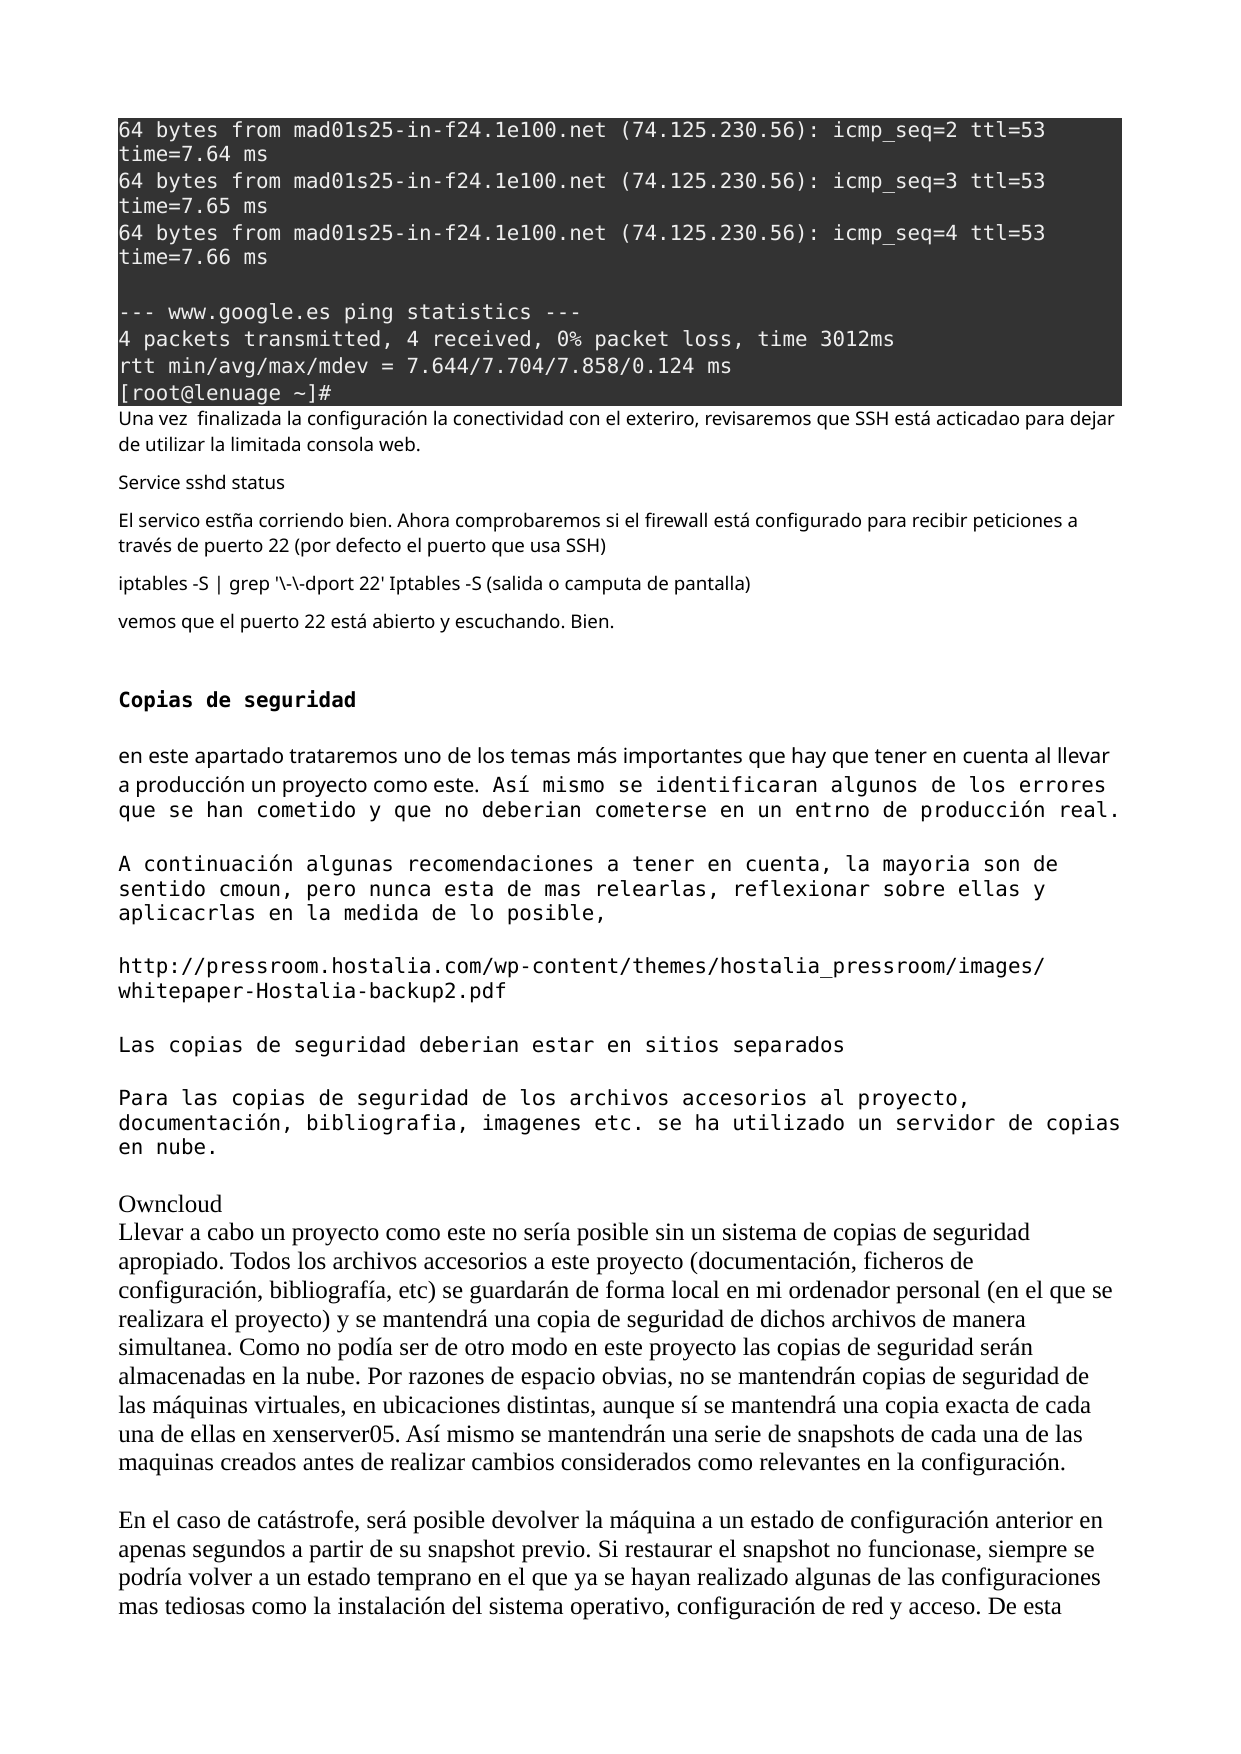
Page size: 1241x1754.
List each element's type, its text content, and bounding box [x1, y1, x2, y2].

text A continuación algunas recomendaciones a tener en cuenta, la mayoria son de sentido cmoun, pero nunca esta de mas relearlas, reflexionar sobre ellas y aplicacrlas en la medida de lo posible, [118, 852, 1122, 925]
text Service sshd status [118, 469, 1122, 494]
text El servico estña corriendo bien. Ahora comprobaremos si el firewall está configurado para recibir peticiones a través de puerto 22 (por defecto el puerto que usa SSH) [118, 507, 1122, 558]
text Copias de seguridad [118, 688, 1122, 712]
text Una vez finalizada la configuración la conectividad con el exteriro, revisaremos que SSH está acticadao para dejar de utilizar la limitada consola web. [118, 406, 1122, 457]
text 64 bytes from mad01s25-in-f24.1e100.net (74.125.230.56): icmp_seq=3 ttl=53 time=7.65 ms [118, 169, 1122, 218]
text Las copias de seguridad deberian estar en sitios separados [118, 1033, 1122, 1057]
text 4 packets transmitted, 4 received, 0% packet loss, time 3012ms [118, 327, 1122, 351]
text rtt min/avg/max/mdev = 7.644/7.704/7.858/0.124 ms [118, 354, 1122, 378]
text 64 bytes from mad01s25-in-f24.1e100.net (74.125.230.56): icmp_seq=2 ttl=53 time=7.64 ms [118, 118, 1122, 167]
text En el caso de catástrofe, será posible devolver la máquina a un estado de configuración anterior en apenas segundos a partir de su snapshot previo. Si restaurar el snapshot no funcionase, siempre se podría volver a un estado temprano en el que ya se hayan realizado algunas de las configuraciones mas tediosas como la instalación del sistema operativo, configuración de red y acceso. De esta [118, 1505, 1122, 1620]
text Owncloud [118, 1189, 1122, 1217]
text Llevar a cabo un proyecto como este no sería posible sin un sistema de copias de seguridad apropiado. Todos los archivos accesorios a este proyecto (documentación, ficheros de configuración, bibliografía, etc) se guardarán de forma local en mi ordenador personal (en el que se realizara el proyecto) y se mantendrá una copia de seguridad de dichos archivos de manera simultanea. Como no podía ser de otro modo en este proyecto las copias de seguridad serán almacenadas en la nube. Por razones de espacio obvias, no se mantendrán copias de seguridad de las máquinas virtuales, en ubicaciones distintas, aunque sí se mantendrá una copia exacta de cada una de ellas en xenserver05. Así mismo se mantendrán una serie de snapshots de cada una de las maquinas creados antes de realizar cambios considerados como relevantes en la configuración. [118, 1217, 1122, 1476]
text 64 bytes from mad01s25-in-f24.1e100.net (74.125.230.56): icmp_seq=4 ttl=53 time=7.66 ms [118, 221, 1122, 269]
text vemos que el puerto 22 está abierto y escuchando. Bien. [118, 609, 1122, 634]
text [root@lenuage ~]# [118, 381, 1122, 406]
text http://pressroom.hostalia.com/wp-content/themes/hostalia_pressroom/images/whitepaper-Hostalia-backup2.pdf [118, 954, 1122, 1003]
text iptables -S | grep '\-\-dport 22' Iptables -S (salida o camputa de pantalla) [118, 571, 1122, 596]
text Para las copias de seguridad de los archivos accesorios al proyecto, documentación, bibliografia, imagenes etc. se ha utilizado un servidor de copias en nube. [118, 1086, 1122, 1159]
text en este apartado trataremos uno de los temas más importantes que hay que tener en cuenta al llevar a producción un proyecto como este. Así mismo se identificaran algunos de los errores que se han cometido y que no deberian cometerse en un entrno de producción real. [118, 742, 1122, 823]
text --- www.google.es ping statistics --- [118, 300, 1122, 324]
